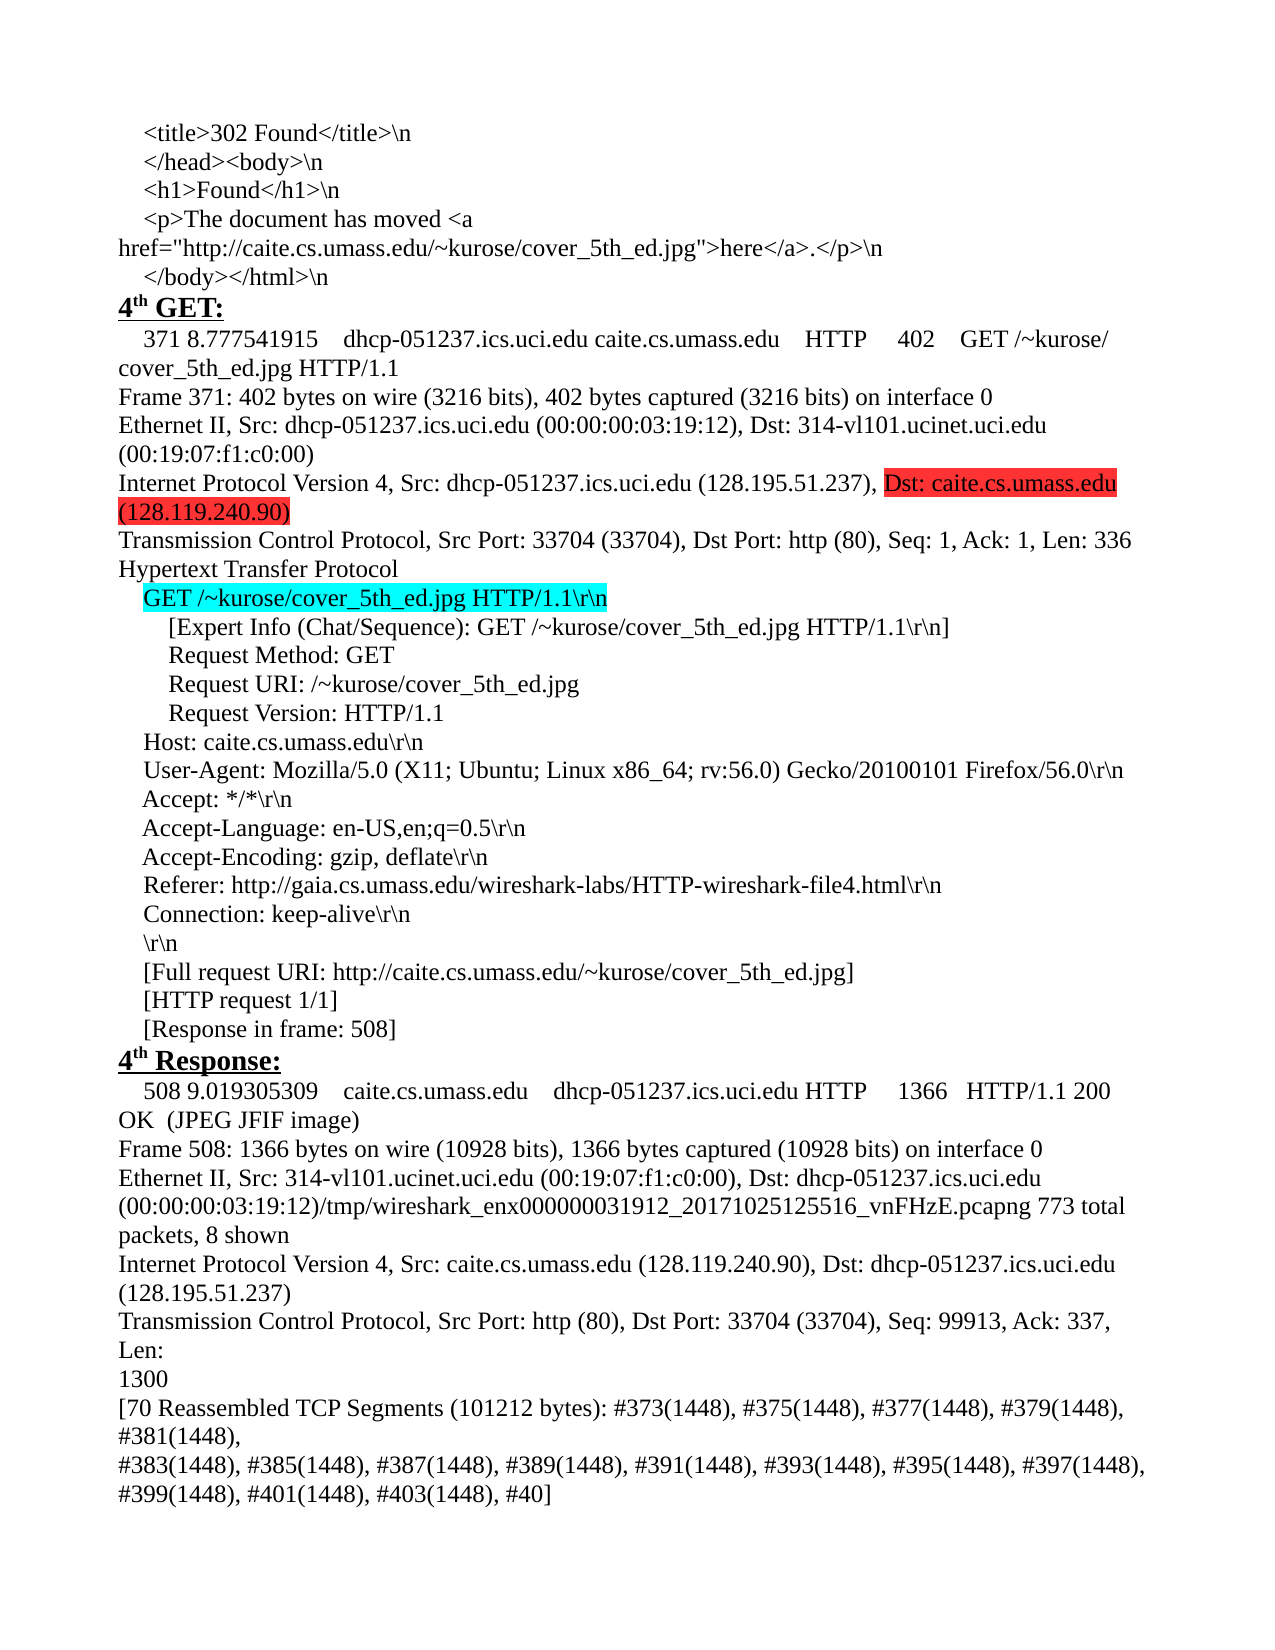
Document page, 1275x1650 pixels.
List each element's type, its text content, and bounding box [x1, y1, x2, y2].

text Host: caite.cs.umass.edu\r\n [118, 727, 1157, 755]
text Transmission Control Protocol, Src Port: 33704 (33704), Dst Port: http (80), Seq: 1, Ack: 1, Len: 336 [118, 525, 1157, 554]
text <h1>Found</h1>\n [118, 176, 1157, 204]
text <p>The document has moved <a href="http://caite.cs.umass.edu/~kurose/cover_5th_ed.jpg">here</a>.</p>\n [118, 204, 1157, 262]
text Internet Protocol Version 4, Src: dhcp-051237.ics.uci.edu (128.195.51.237), Dst: caite.cs.umass.edu [118, 468, 1157, 497]
text User-Agent: Mozilla/5.0 (X11; Ubuntu; Linux x86_64; rv:56.0) Gecko/20100101 Firefox/56.0\r\n [118, 755, 1157, 784]
text OK (JPEG JFIF image) [118, 1105, 1157, 1134]
text [Full request URI: http://caite.cs.umass.edu/~kurose/cover_5th_ed.jpg] [118, 957, 1157, 985]
text [70 Reassembled TCP Segments (101212 bytes): #373(1448), #375(1448), #377(1448), #379(1448), #381(1448), [118, 1393, 1157, 1450]
text [Expert Info (Chat/Sequence): GET /~kurose/cover_5th_ed.jpg HTTP/1.1\r\n] [118, 612, 1157, 640]
text Accept: */*\r\n [118, 784, 1157, 813]
text GET /~kurose/cover_5th_ed.jpg HTTP/1.1\r\n [118, 583, 1157, 612]
text Hypertext Transfer Protocol [118, 554, 1157, 583]
text (00:00:00:03:19:12)/tmp/wireshark_enx000000031912_20171025125516_vnFHzE.pcapng 773 total packets, 8 shown [118, 1191, 1157, 1249]
text <title>302 Found</title>\n [118, 118, 1157, 147]
text Ethernet II, Src: 314-vl101.ucinet.uci.edu (00:19:07:f1:c0:00), Dst: dhcp-051237.ics.uci.edu [118, 1163, 1157, 1191]
text 508 9.019305309 caite.cs.umass.edu dhcp-051237.ics.uci.edu HTTP 1366 HTTP/1.1 200 [118, 1076, 1157, 1105]
text [HTTP request 1/1] [118, 985, 1157, 1014]
text \r\n [118, 928, 1157, 957]
text Request Method: GET [118, 640, 1157, 669]
text Connection: keep-alive\r\n [118, 899, 1157, 928]
text Request Version: HTTP/1.1 [118, 698, 1157, 727]
text Internet Protocol Version 4, Src: caite.cs.umass.edu (128.119.240.90), Dst: dhcp-051237.ics.uci.edu [118, 1249, 1157, 1278]
text [Response in frame: 508] 4th Response: [118, 1014, 1157, 1076]
text Transmission Control Protocol, Src Port: http (80), Dst Port: 33704 (33704), Seq: 99913, Ack: 337, Len: [118, 1306, 1157, 1364]
text Referer: http://gaia.cs.umass.edu/wireshark-labs/HTTP-wireshark-file4.html\r\n [118, 870, 1157, 899]
text #399(1448), #401(1448), #403(1448), #40] [118, 1479, 1157, 1508]
text Request URI: /~kurose/cover_5th_ed.jpg [118, 669, 1157, 698]
text (00:19:07:f1:c0:00) [118, 439, 1157, 468]
text (128.195.51.237) [118, 1278, 1157, 1306]
text Accept-Encoding: gzip, deflate\r\n [118, 842, 1157, 870]
text 371 8.777541915 dhcp-051237.ics.uci.edu caite.cs.umass.edu HTTP 402 GET /~kurose/ [118, 324, 1157, 353]
text Frame 508: 1366 bytes on wire (10928 bits), 1366 bytes captured (10928 bits) on interface 0 [118, 1134, 1157, 1163]
text #383(1448), #385(1448), #387(1448), #389(1448), #391(1448), #393(1448), #395(1448), #397(1448), [118, 1450, 1157, 1479]
text Frame 371: 402 bytes on wire (3216 bits), 402 bytes captured (3216 bits) on interface 0 [118, 382, 1157, 410]
text (128.119.240.90) [118, 497, 1157, 525]
text 4th GET: [118, 291, 1157, 324]
text </head><body>\n [118, 147, 1157, 176]
text Accept-Language: en-US,en;q=0.5\r\n [118, 813, 1157, 842]
text Ethernet II, Src: dhcp-051237.ics.uci.edu (00:00:00:03:19:12), Dst: 314-vl101.ucinet.uci.edu [118, 410, 1157, 439]
text cover_5th_ed.jpg HTTP/1.1 [118, 353, 1157, 382]
text </body></html>\n [118, 262, 1157, 291]
text 1300 [118, 1364, 1157, 1393]
